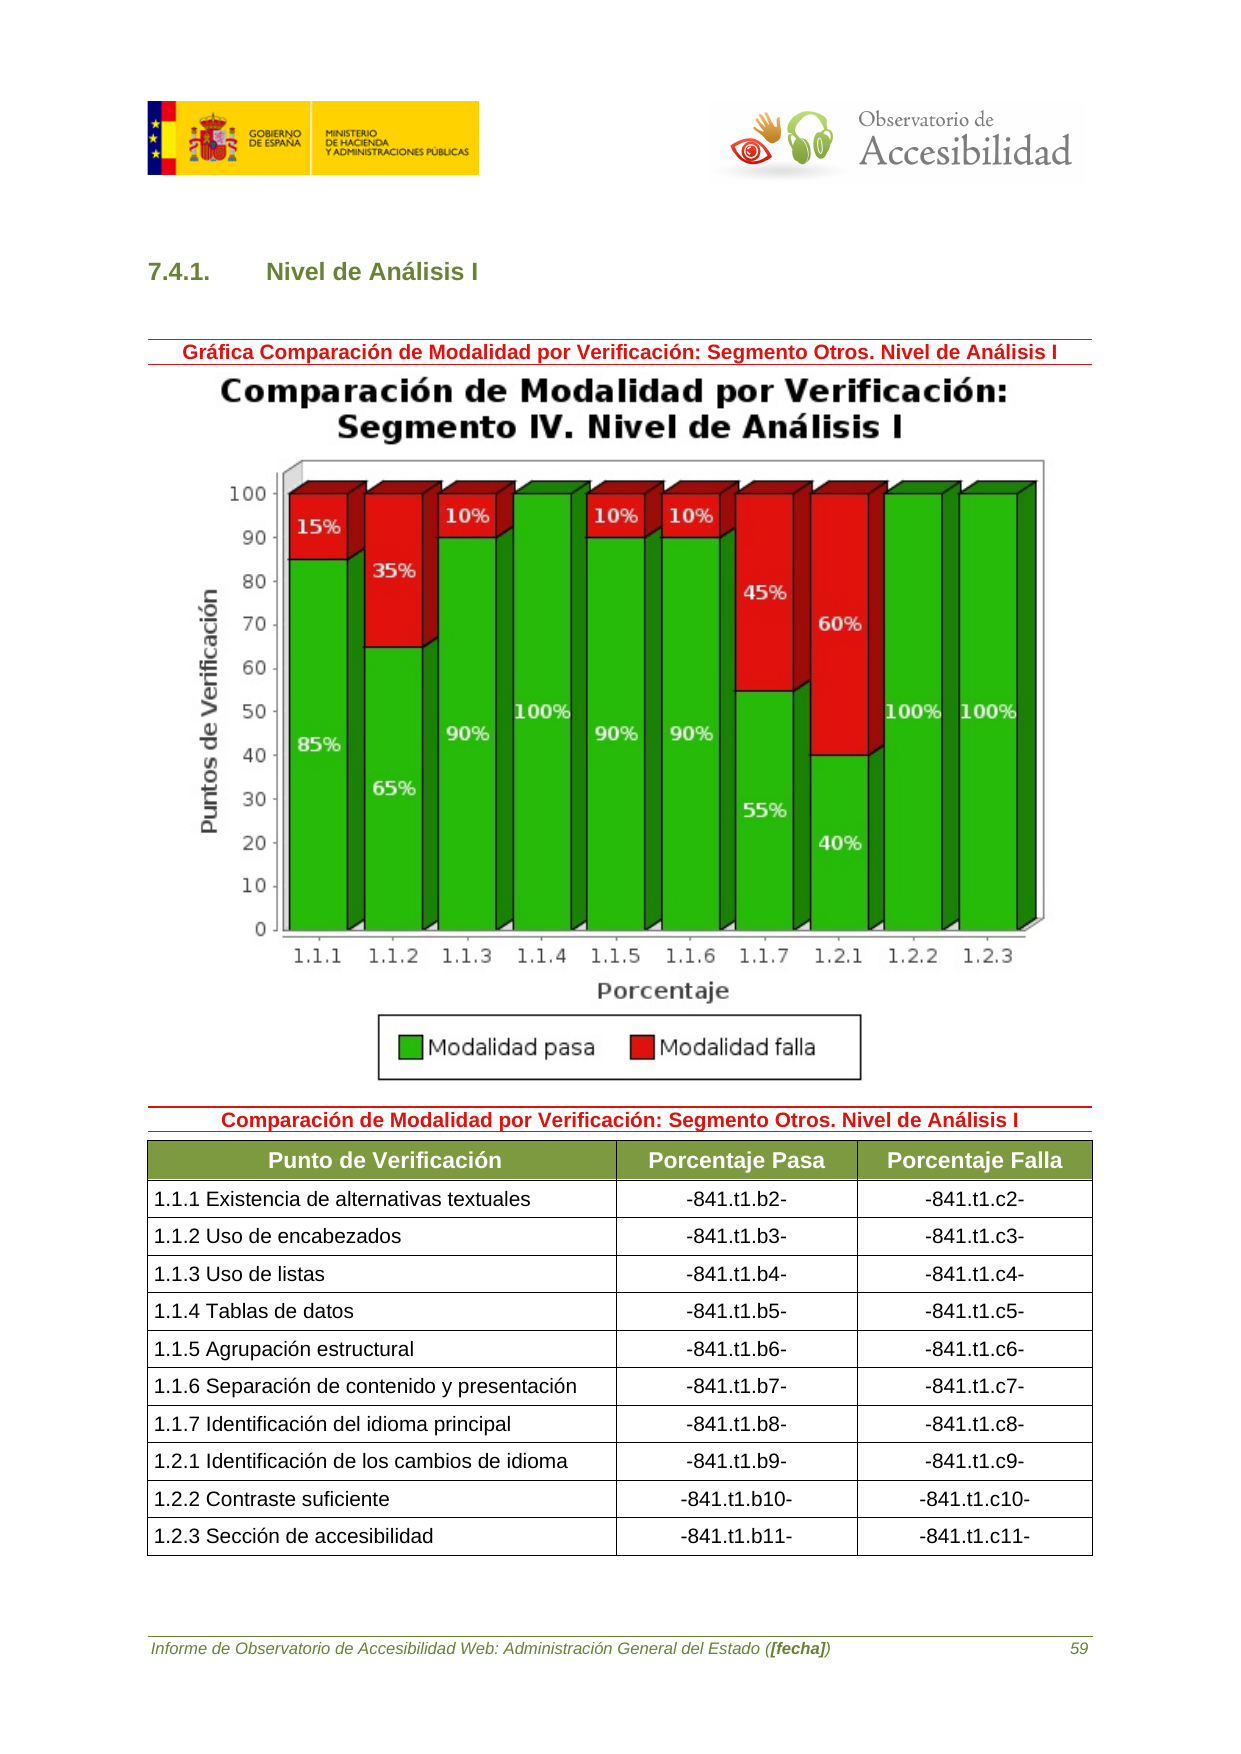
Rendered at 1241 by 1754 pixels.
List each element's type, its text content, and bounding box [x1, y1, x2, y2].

table_cell 1.2.2 Contraste suficiente [148, 1481, 616, 1517]
table_cell -841.t1.c11- [858, 1518, 1092, 1554]
table_cell -841.t1.c3- [858, 1218, 1092, 1254]
table_cell -841.t1.c4- [858, 1256, 1092, 1292]
table_cell -841.t1.c8- [858, 1406, 1092, 1442]
table_cell -841.t1.b5- [617, 1293, 857, 1329]
picture [178, 372, 1062, 1082]
table_cell -841.t1.b11- [617, 1518, 857, 1554]
table_cell -841.t1.c9- [858, 1443, 1092, 1479]
table_cell -841.t1.b9- [617, 1443, 857, 1479]
table_cell 1.2.1 Identificación de los cambios de idioma [148, 1443, 616, 1479]
table_header Punto de Verificación [148, 1141, 616, 1179]
table_cell 1.1.1 Existencia de alternativas textuales [148, 1181, 616, 1217]
table_cell -841.t1.b4- [617, 1256, 857, 1292]
table_cell -841.t1.b7- [617, 1368, 857, 1404]
text Comparación de Modalidad por Verificación: Segmento Otros. Nivel de Análisis I [148, 1108, 1092, 1131]
table_cell 1.1.6 Separación de contenido y presentación [148, 1368, 616, 1404]
table_cell -841.t1.b10- [617, 1481, 857, 1517]
table_cell -841.t1.b3- [617, 1218, 857, 1254]
table_cell -841.t1.b6- [617, 1331, 857, 1367]
table_cell -841.t1.c5- [858, 1293, 1092, 1329]
picture [147, 101, 479, 175]
table_cell -841.t1.c7- [858, 1368, 1092, 1404]
table_cell 1.1.3 Uso de listas [148, 1256, 616, 1292]
picture [710, 102, 1086, 185]
text Gráfica Comparación de Modalidad por Verificación: Segmento Otros. Nivel de Análisis I [148, 340, 1092, 364]
table_cell -841.t1.c10- [858, 1481, 1092, 1517]
table_cell -841.t1.c6- [858, 1331, 1092, 1367]
table_header Porcentaje Pasa [617, 1141, 857, 1179]
table_cell -841.t1.c2- [858, 1181, 1092, 1217]
table_cell 1.1.2 Uso de encabezados [148, 1218, 616, 1254]
table_cell 1.1.5 Agrupación estructural [148, 1331, 616, 1367]
table_cell 1.1.7 Identificación del idioma principal [148, 1406, 616, 1442]
table_cell 1.1.4 Tablas de datos [148, 1293, 616, 1329]
table_header Porcentaje Falla [858, 1141, 1092, 1179]
table_cell -841.t1.b2- [617, 1181, 857, 1217]
table_cell -841.t1.b8- [617, 1406, 857, 1442]
subtitle Nivel de Análisis I [148, 257, 1092, 286]
table_cell 1.2.3 Sección de accesibilidad [148, 1518, 616, 1554]
